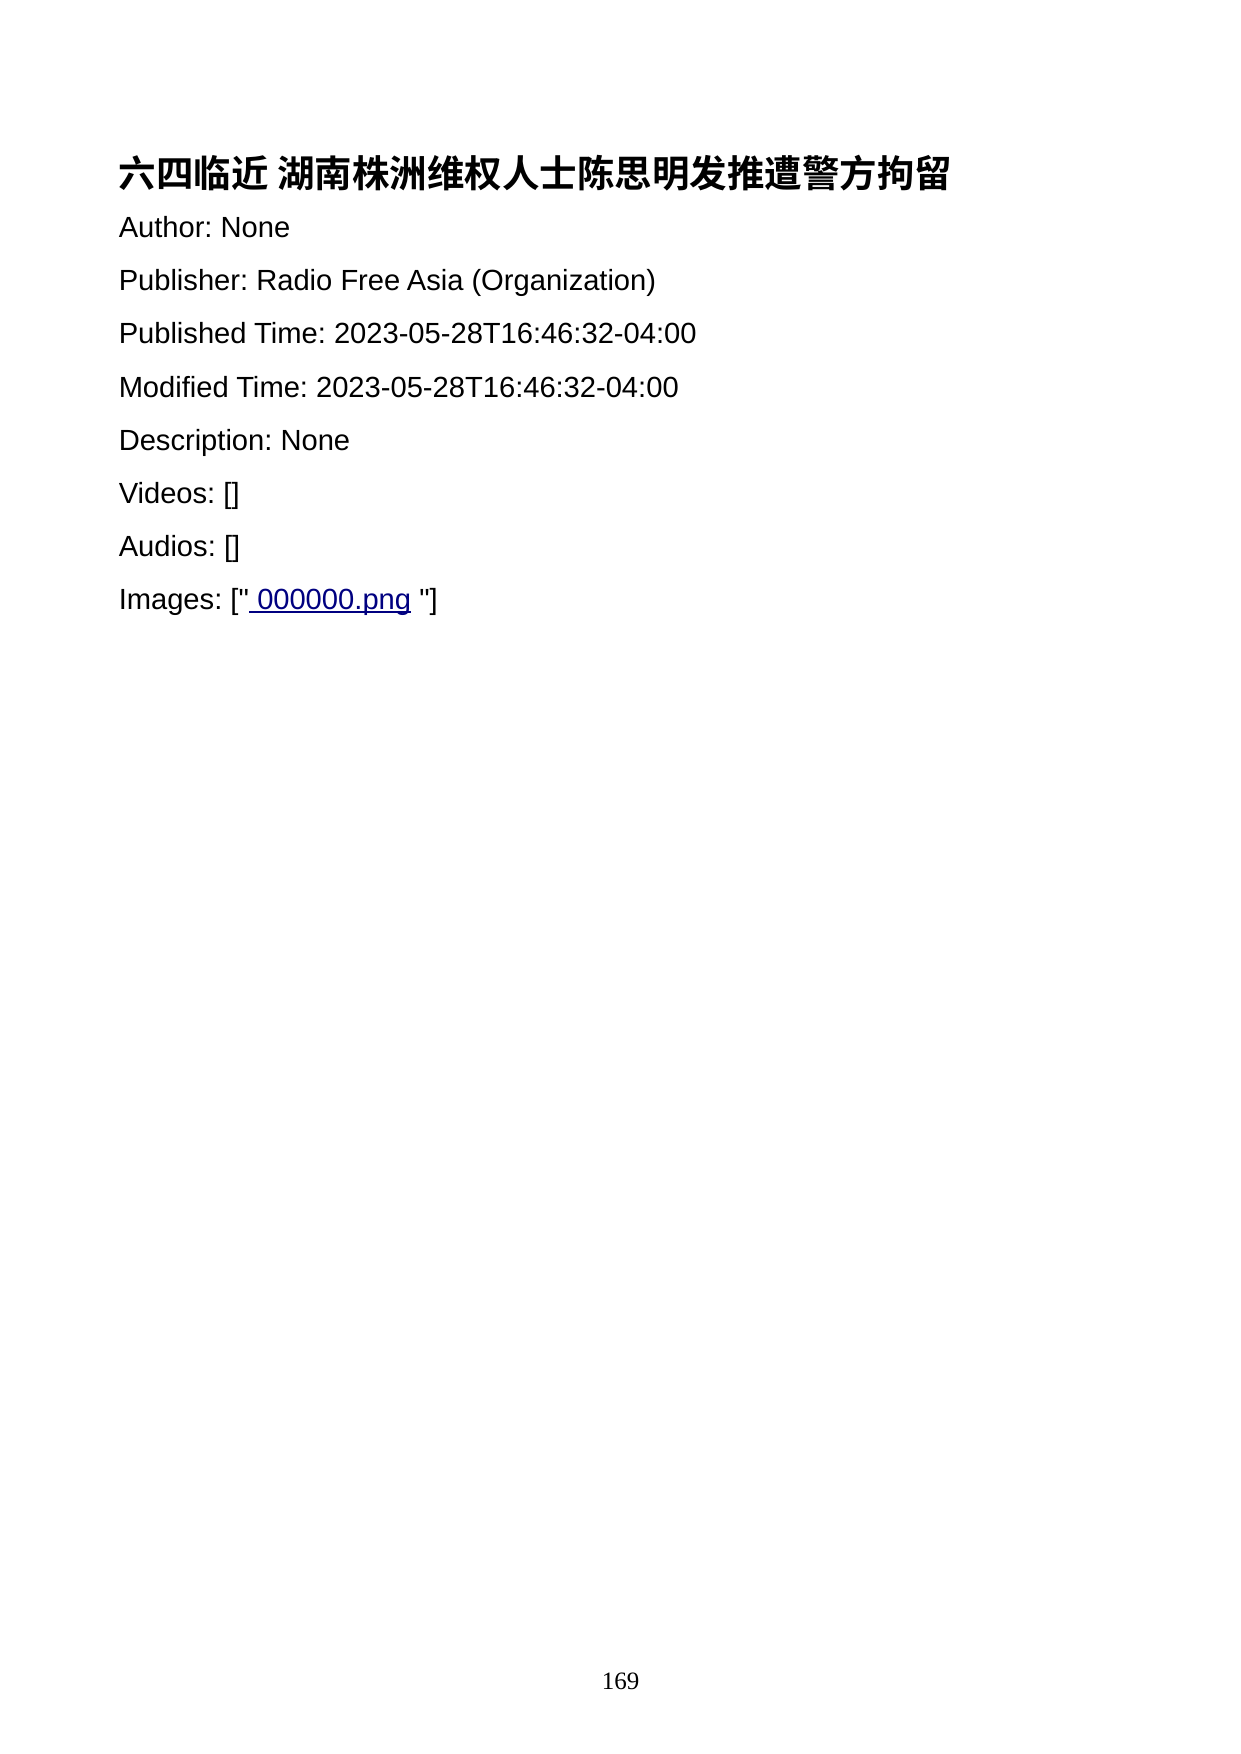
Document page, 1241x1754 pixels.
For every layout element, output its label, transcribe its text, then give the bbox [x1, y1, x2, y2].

text Videos: [] [118, 476, 1122, 509]
text Description: None [118, 423, 1122, 456]
text Publisher: Radio Free Asia (Organization) [118, 263, 1122, 297]
subtitle 六四临近 湖南株洲维权人士陈思明发推遭警方拘留 [118, 143, 1122, 198]
text Audios: [] [118, 529, 1122, 563]
text Images: [" 000000.png "] [118, 582, 1122, 616]
text Published Time: 2023-05-28T16:46:32-04:00 [118, 317, 1122, 350]
text Author: None [118, 210, 1122, 244]
text Modified Time: 2023-05-28T16:46:32-04:00 [118, 370, 1122, 403]
